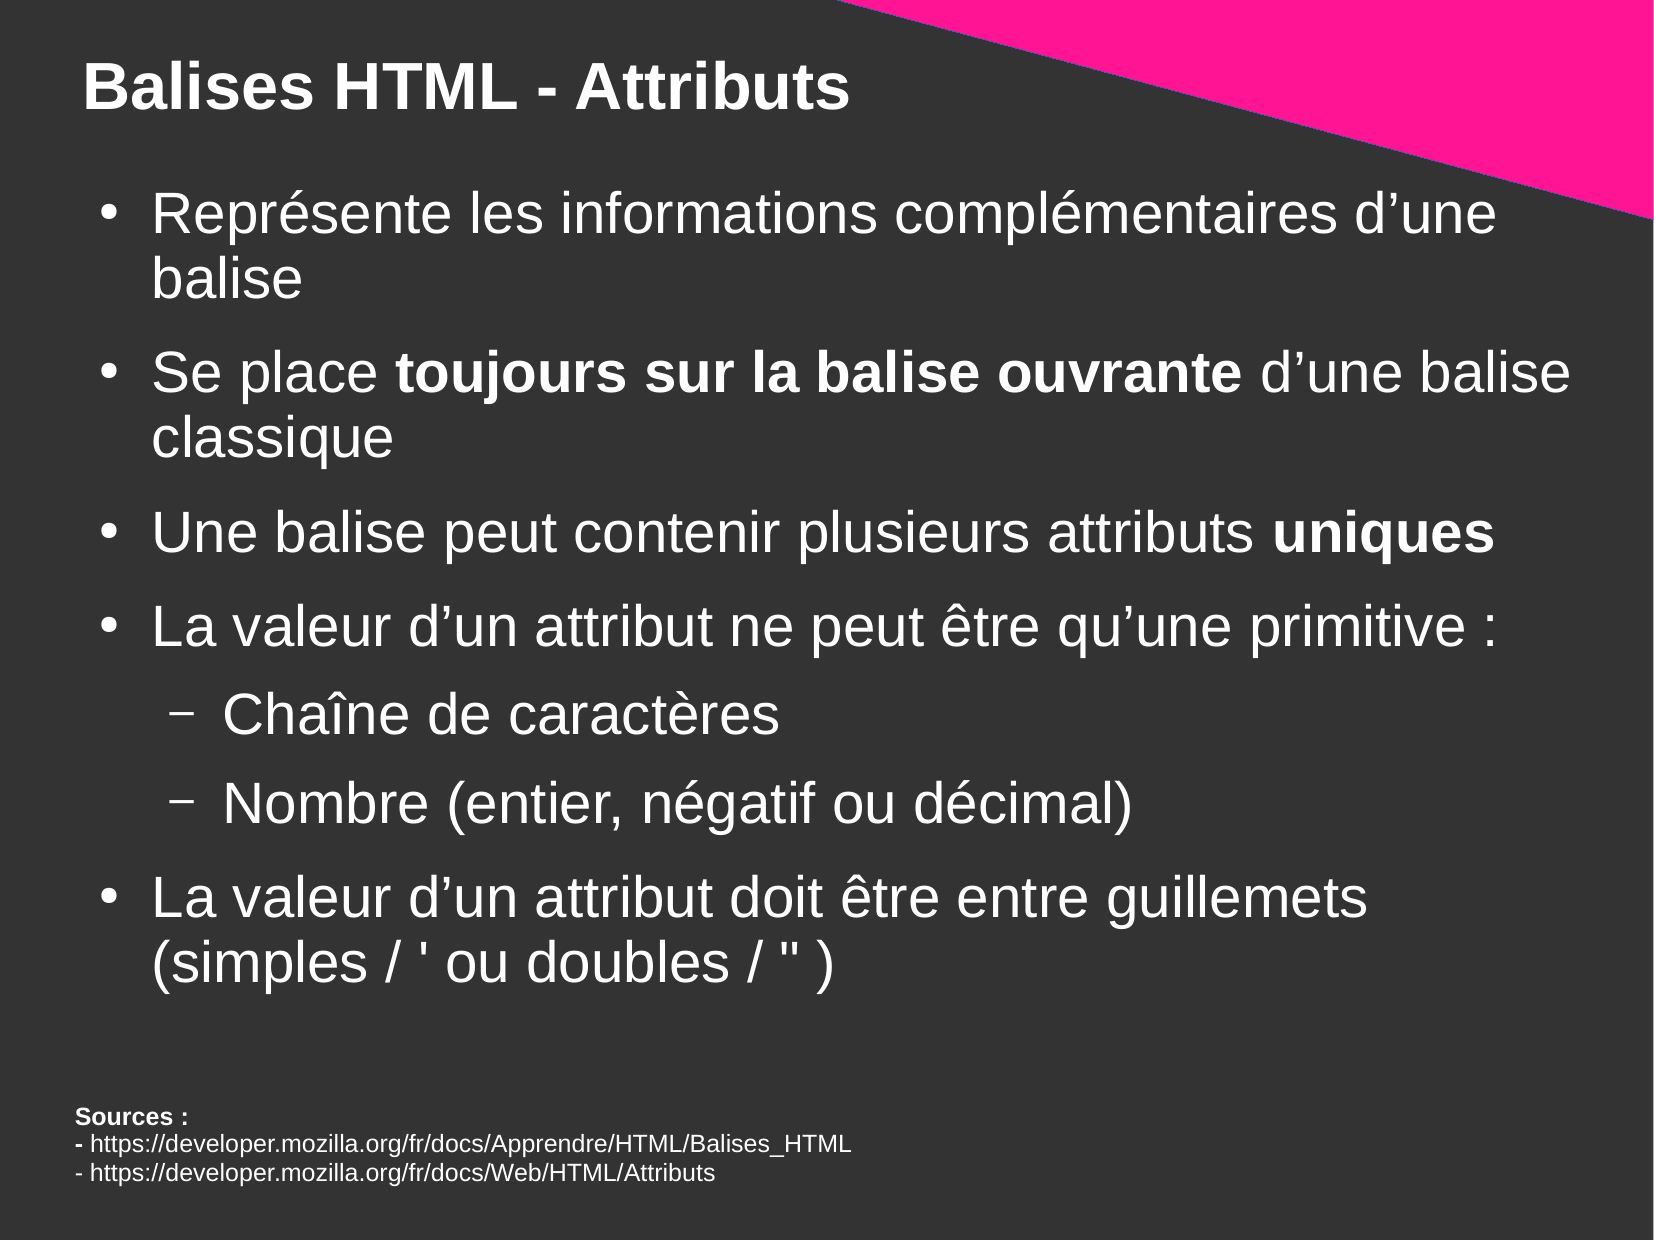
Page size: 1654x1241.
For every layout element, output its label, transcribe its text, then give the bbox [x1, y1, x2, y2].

list Représente les informations complémentaires d’une balise Se place toujours sur la balise ouvrante d’une balise classique Une balise peut contenir plusieurs attributs uniques La valeur d’un attribut ne peut être qu’une primitive : Chaîne de caractères Nombre (entier, négatif ou décimal) La valeur d’un attribut doit être entre guillemets (simples / ' ou doubles / " ) [80, 180, 1605, 1050]
text_box [837, 0, 1654, 220]
title Balises HTML - Attributs [82, 49, 1571, 152]
text_box Sources : - https://developer.mozilla.org/fr/docs/Apprendre/HTML/Balises_HTML - https://developer.mozilla.org/fr/docs/Web/HTML/Attributs [59, 1094, 1546, 1227]
